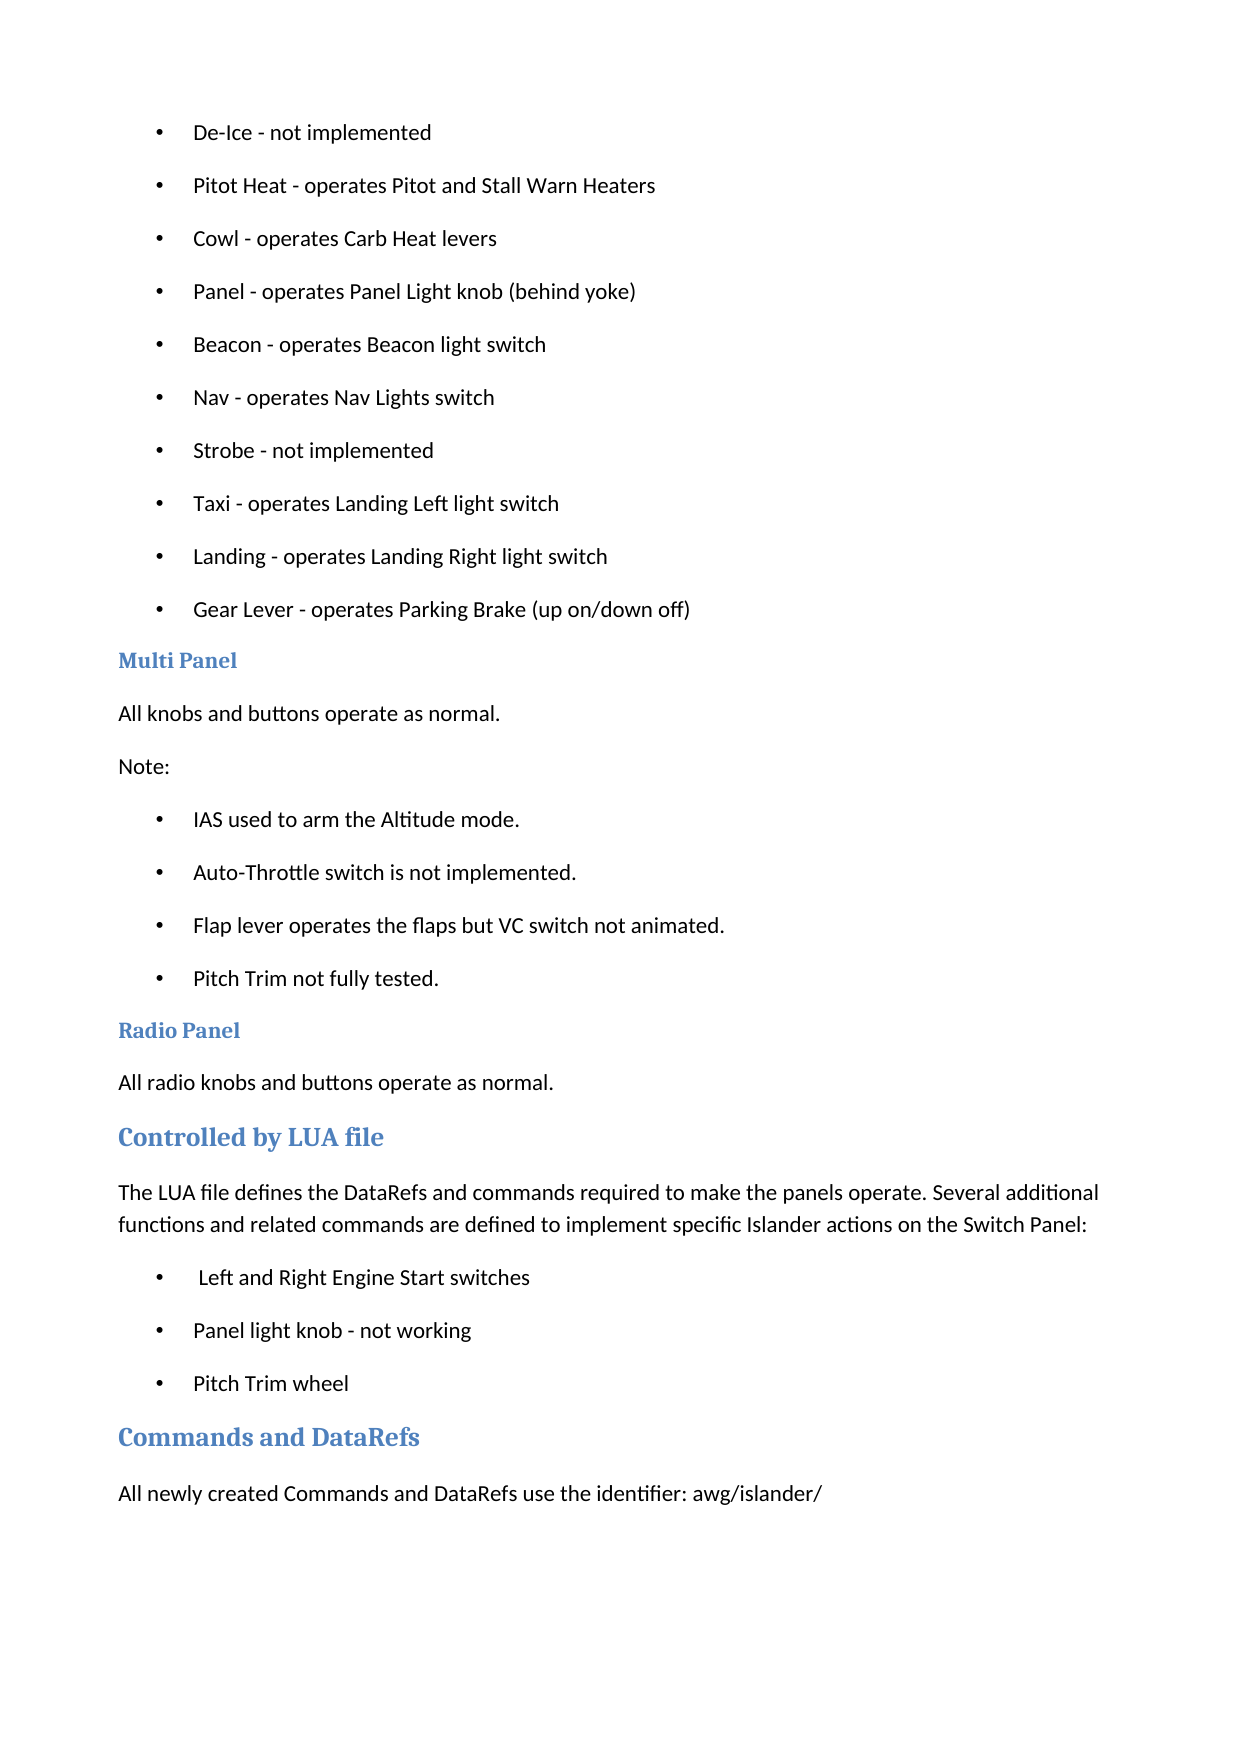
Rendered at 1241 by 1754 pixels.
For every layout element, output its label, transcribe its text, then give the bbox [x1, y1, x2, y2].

text Note: [118, 752, 1122, 780]
text Multi Panel [118, 648, 1122, 675]
list Landing - operates Landing Right light switch [156, 542, 1122, 570]
list Cowl - operates Carb Heat levers [156, 224, 1122, 252]
list Gear Lever - operates Parking Brake (up on/down off) [156, 595, 1122, 623]
list Nav - operates Nav Lights switch [156, 383, 1122, 411]
list Strobe - not implemented [156, 436, 1122, 464]
list Pitch Trim wheel [156, 1369, 1122, 1397]
list IAS used to arm the Altitude mode. [156, 805, 1122, 833]
list Left and Right Engine Start switches [156, 1263, 1122, 1291]
list Taxi - operates Landing Left light switch [156, 489, 1122, 517]
list Beacon - operates Beacon light switch [156, 330, 1122, 358]
text Radio Panel [118, 1017, 1122, 1044]
list Flap lever operates the flaps but VC switch not animated. [156, 911, 1122, 939]
list Auto-Throttle switch is not implemented. [156, 858, 1122, 886]
text The LUA file defines the DataRefs and commands required to make the panels operate. Several additional functions and related commands are defined to implement specific Islander actions on the Switch Panel: [118, 1178, 1122, 1238]
list Pitot Heat - operates Pitot and Stall Warn Heaters [156, 171, 1122, 199]
text All radio knobs and buttons operate as normal. [118, 1068, 1122, 1097]
text All newly created Commands and DataRefs use the identifier: awg/islander/ [118, 1479, 1122, 1507]
text Commands and DataRefs [118, 1422, 1122, 1453]
text Controlled by LUA file [118, 1122, 1122, 1153]
list Panel light knob - not working [156, 1316, 1122, 1344]
list Panel - operates Panel Light knob (behind yoke) [156, 277, 1122, 305]
text All knobs and buttons operate as normal. [118, 699, 1122, 727]
list De-Ice - not implemented [156, 118, 1122, 146]
list Pitch Trim not fully tested. [156, 964, 1122, 992]
